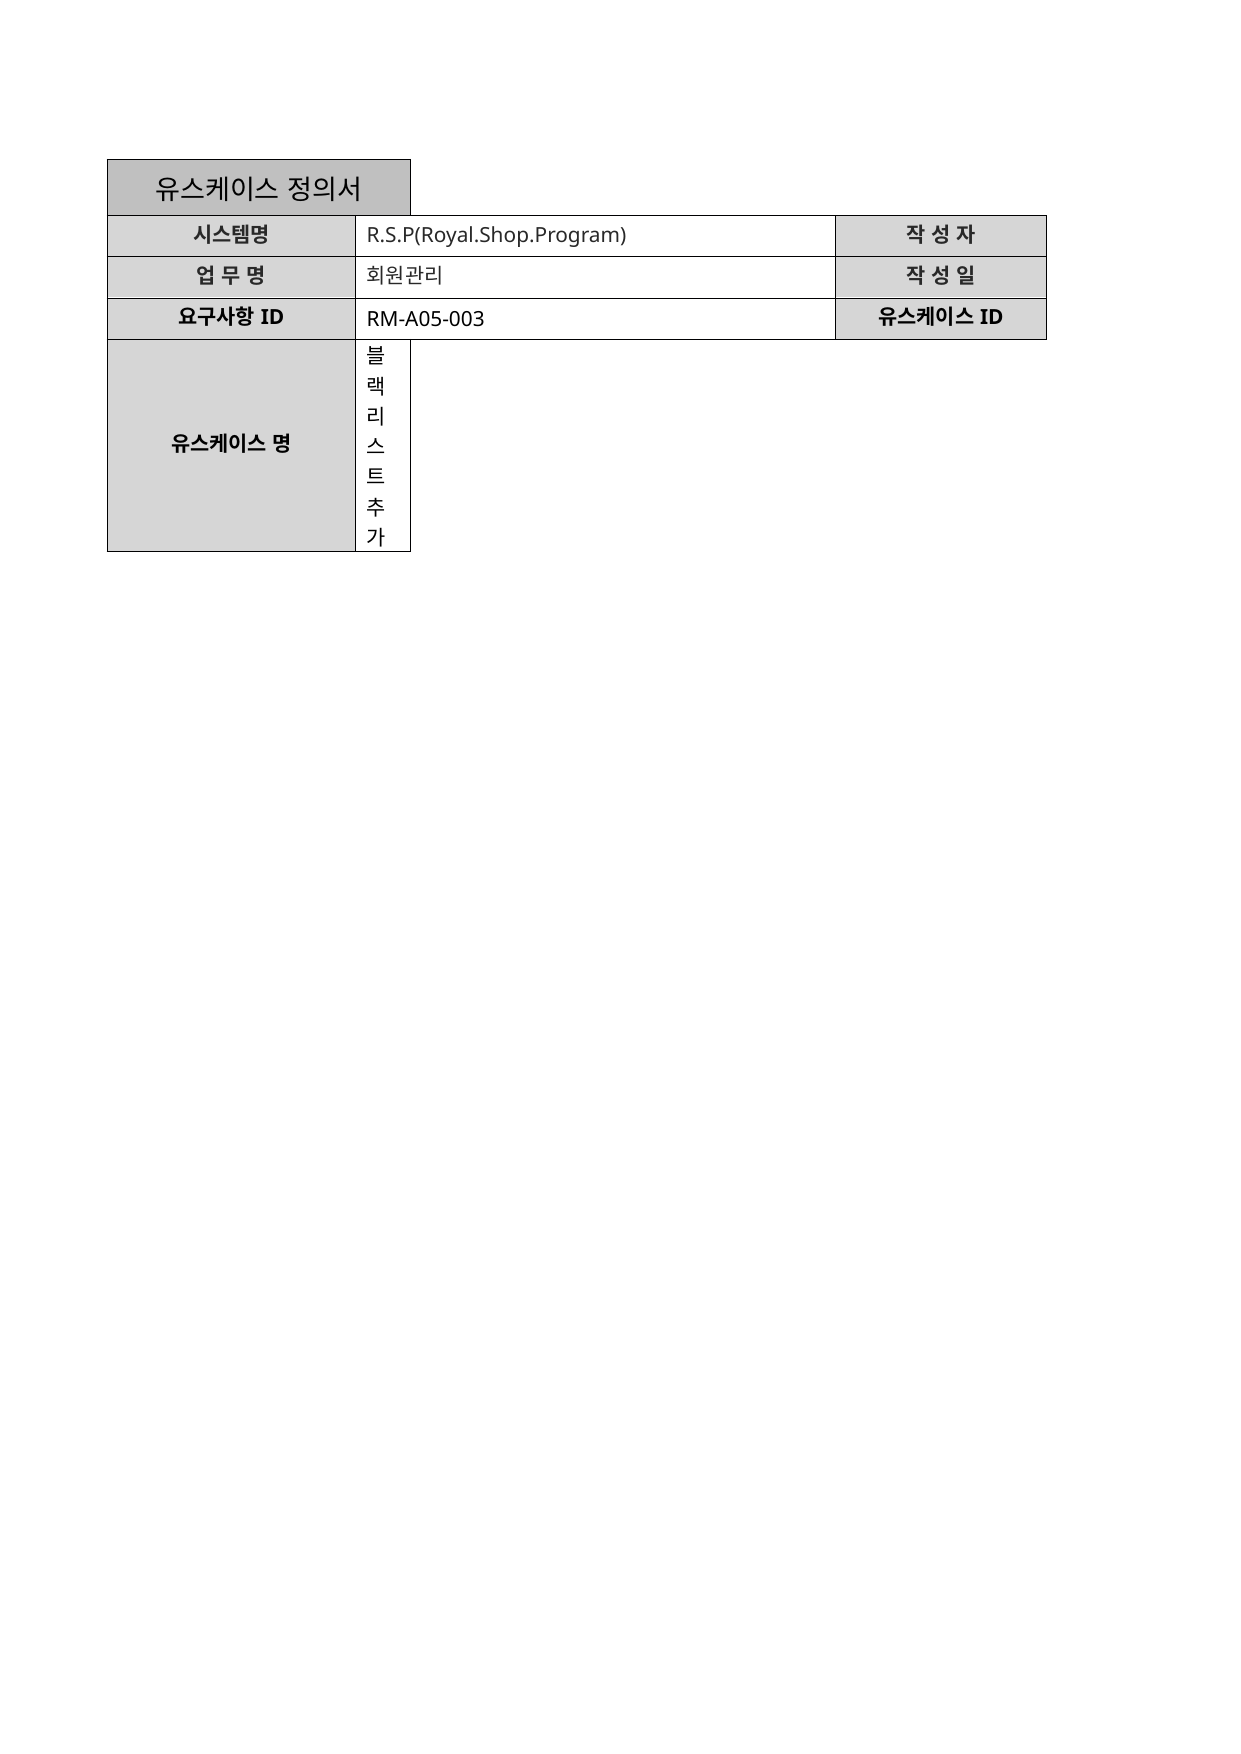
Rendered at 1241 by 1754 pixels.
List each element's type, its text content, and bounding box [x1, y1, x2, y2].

table_cell 유스케이스 ID [836, 299, 1046, 339]
table_cell 업 무 명 [108, 257, 355, 297]
table_cell 시스템명 [108, 216, 355, 256]
table_cell 작 성 자 [836, 216, 1046, 256]
table_header 유스케이스 정의서 [108, 160, 410, 215]
table_cell 요구사항 ID [108, 299, 355, 339]
table_cell RM-A05-003 [356, 299, 835, 339]
table_header [411, 159, 1046, 215]
table_cell R.S.P(Royal.Shop.Program) [356, 216, 835, 256]
table_cell 블랙리스트추가 [356, 340, 410, 551]
table_cell 작 성 일 [836, 257, 1046, 297]
table_cell 유스케이스 명 [108, 340, 355, 551]
table_cell 회원관리 [356, 257, 835, 297]
table_cell [411, 340, 1046, 551]
